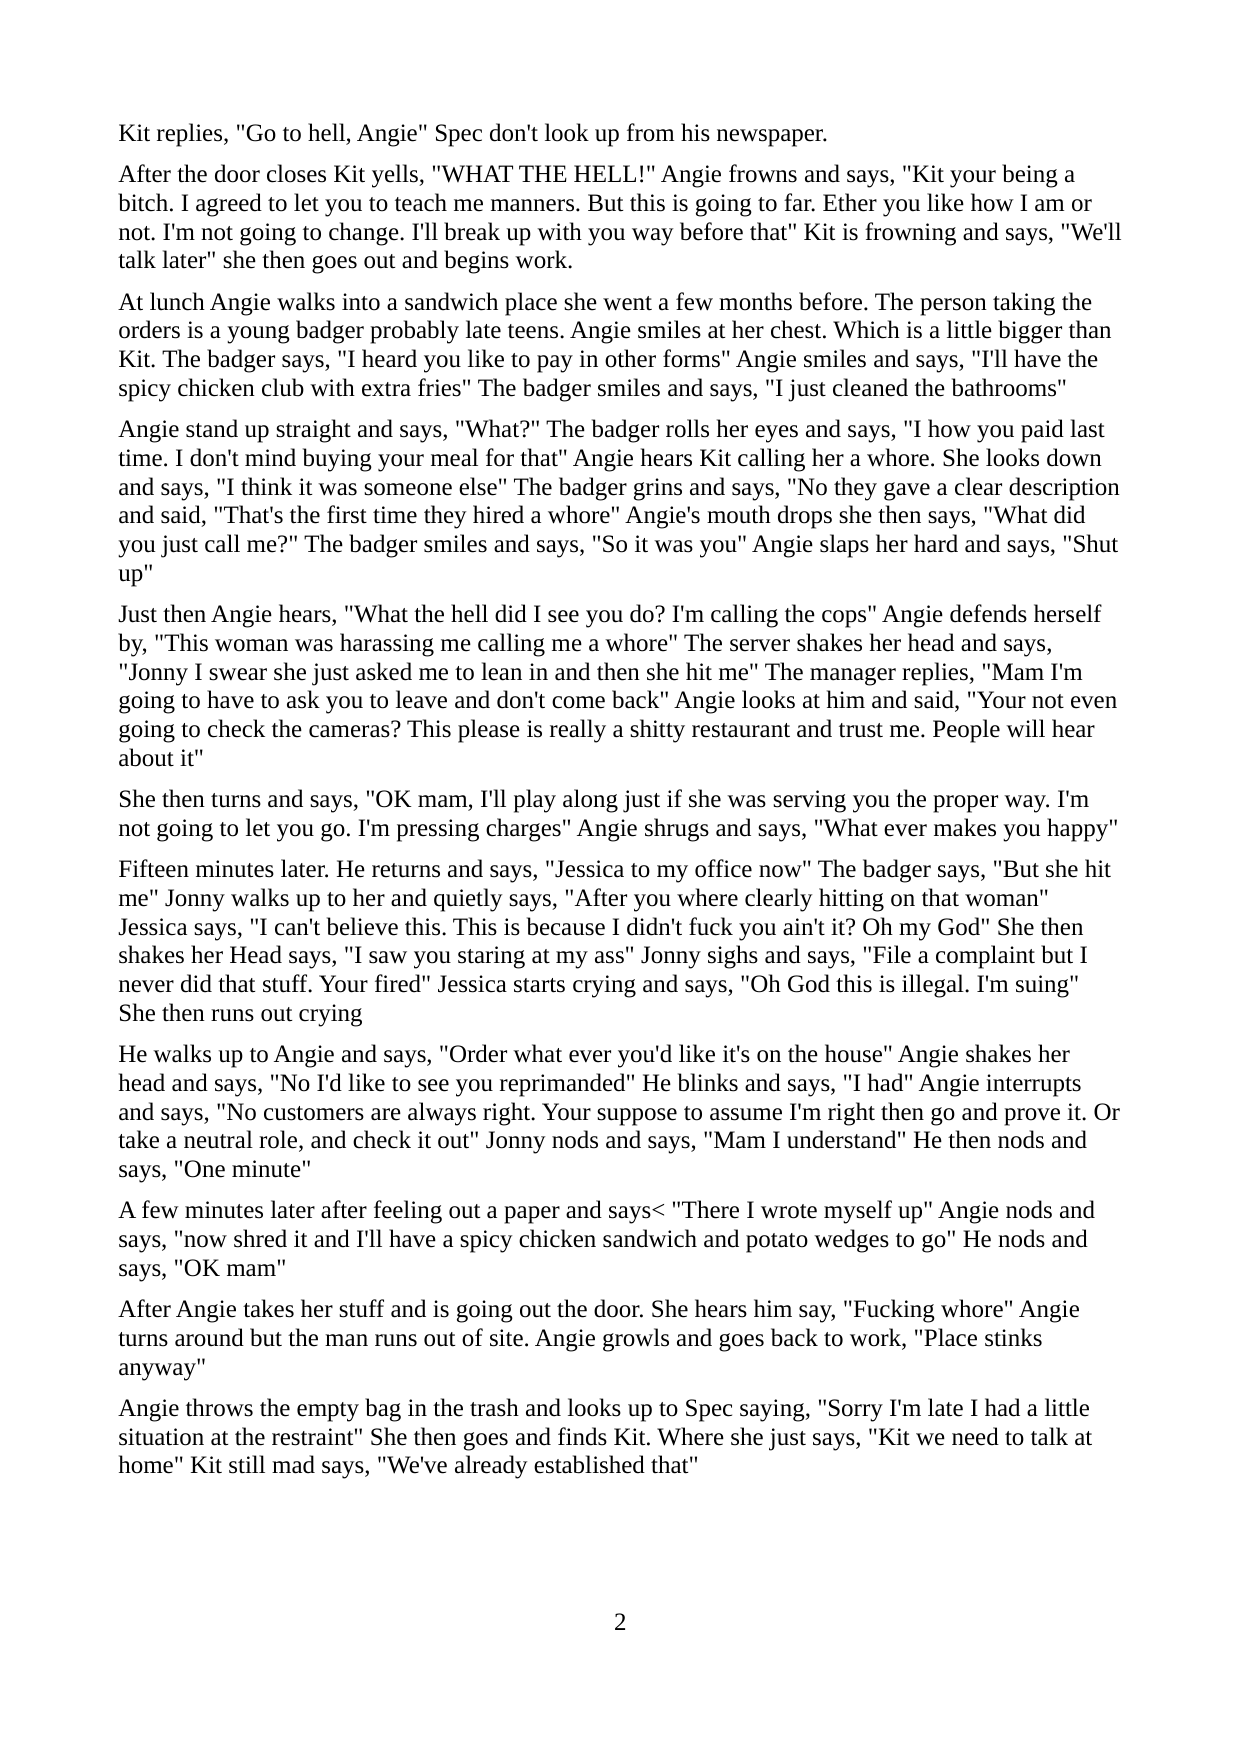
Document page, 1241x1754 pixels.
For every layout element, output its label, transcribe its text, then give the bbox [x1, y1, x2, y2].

text A few minutes later after feeling out a paper and says< "There I wrote myself up" Angie nods and says, "now shred it and I'll have a spicy chicken sandwich and potato wedges to go" He nods and says, "OK mam" [118, 1196, 1122, 1282]
text Fifteen minutes later. He returns and says, "Jessica to my office now" The badger says, "But she hit me" Jonny walks up to her and quietly says, "After you where clearly hitting on that woman" Jessica says, "I can't believe this. This is because I didn't fuck you ain't it? Oh my God" She then shakes her Head says, "I saw you staring at my ass" Jonny sighs and says, "File a complaint but I never did that stuff. Your fired" Jessica starts crying and says, "Oh God this is illegal. I'm suing" She then runs out crying [118, 854, 1122, 1027]
text Just then Angie hears, "What the hell did I see you do? I'm calling the cops" Angie defends herself by, "This woman was harassing me calling me a whore" The server shakes her head and says, "Jonny I swear she just asked me to lean in and then she hit me" The manager replies, "Mam I'm going to have to ask you to leave and don't come back" Angie looks at him and said, "Your not even going to check the cameras? This please is really a shitty restaurant and trust me. People will hear about it" [118, 599, 1122, 772]
text After Angie takes her stuff and is going out the door. She hears him say, "Fucking whore" Angie turns around but the man runs out of site. Angie growls and goes back to work, "Place stinks anyway" [118, 1294, 1122, 1381]
text She then turns and says, "OK mam, I'll play along just if she was serving you the proper way. I'm not going to let you go. I'm pressing charges" Angie shrugs and says, "What ever makes you happy" [118, 784, 1122, 842]
text After the door closes Kit yells, "WHAT THE HELL!" Angie frowns and says, "Kit your being a bitch. I agreed to let you to teach me manners. But this is going to far. Ether you like how I am or not. I'm not going to change. I'll break up with you way before that" Kit is frowning and says, "We'll talk later" she then goes out and begins work. [118, 159, 1122, 274]
text He walks up to Angie and says, "Order what ever you'd like it's on the house" Angie shakes her head and says, "No I'd like to see you reprimanded" He blinks and says, "I had" Angie interrupts and says, "No customers are always right. Your suppose to assume I'm right then go and prove it. Or take a neutral role, and check it out" Jonny nods and says, "Mam I understand" He then nods and says, "One minute" [118, 1039, 1122, 1183]
text Angie stand up straight and says, "What?" The badger rolls her eyes and says, "I how you paid last time. I don't mind buying your meal for that" Angie hears Kit calling her a whore. She looks down and says, "I think it was someone else" The badger grins and says, "No they gave a clear description and said, "That's the first time they hired a whore" Angie's mouth drops she then says, "What did you just call me?" The badger smiles and says, "So it was you" Angie slaps her hard and says, "Shut up" [118, 414, 1122, 587]
text Kit replies, "Go to hell, Angie" Spec don't look up from his newspaper. [118, 118, 1122, 147]
text At lunch Angie walks into a sandwich place she went a few months before. The person taking the orders is a young badger probably late teens. Angie smiles at her chest. Which is a little bigger than Kit. The badger says, "I heard you like to pay in other forms" Angie smiles and says, "I'll have the spicy chicken club with extra fries" The badger smiles and says, "I just cleaned the bathrooms" [118, 287, 1122, 402]
text Angie throws the empty bag in the trash and looks up to Spec saying, "Sorry I'm late I had a little situation at the restraint" She then goes and finds Kit. Where she just says, "Kit we need to talk at home" Kit still mad says, "We've already established that" [118, 1393, 1122, 1479]
